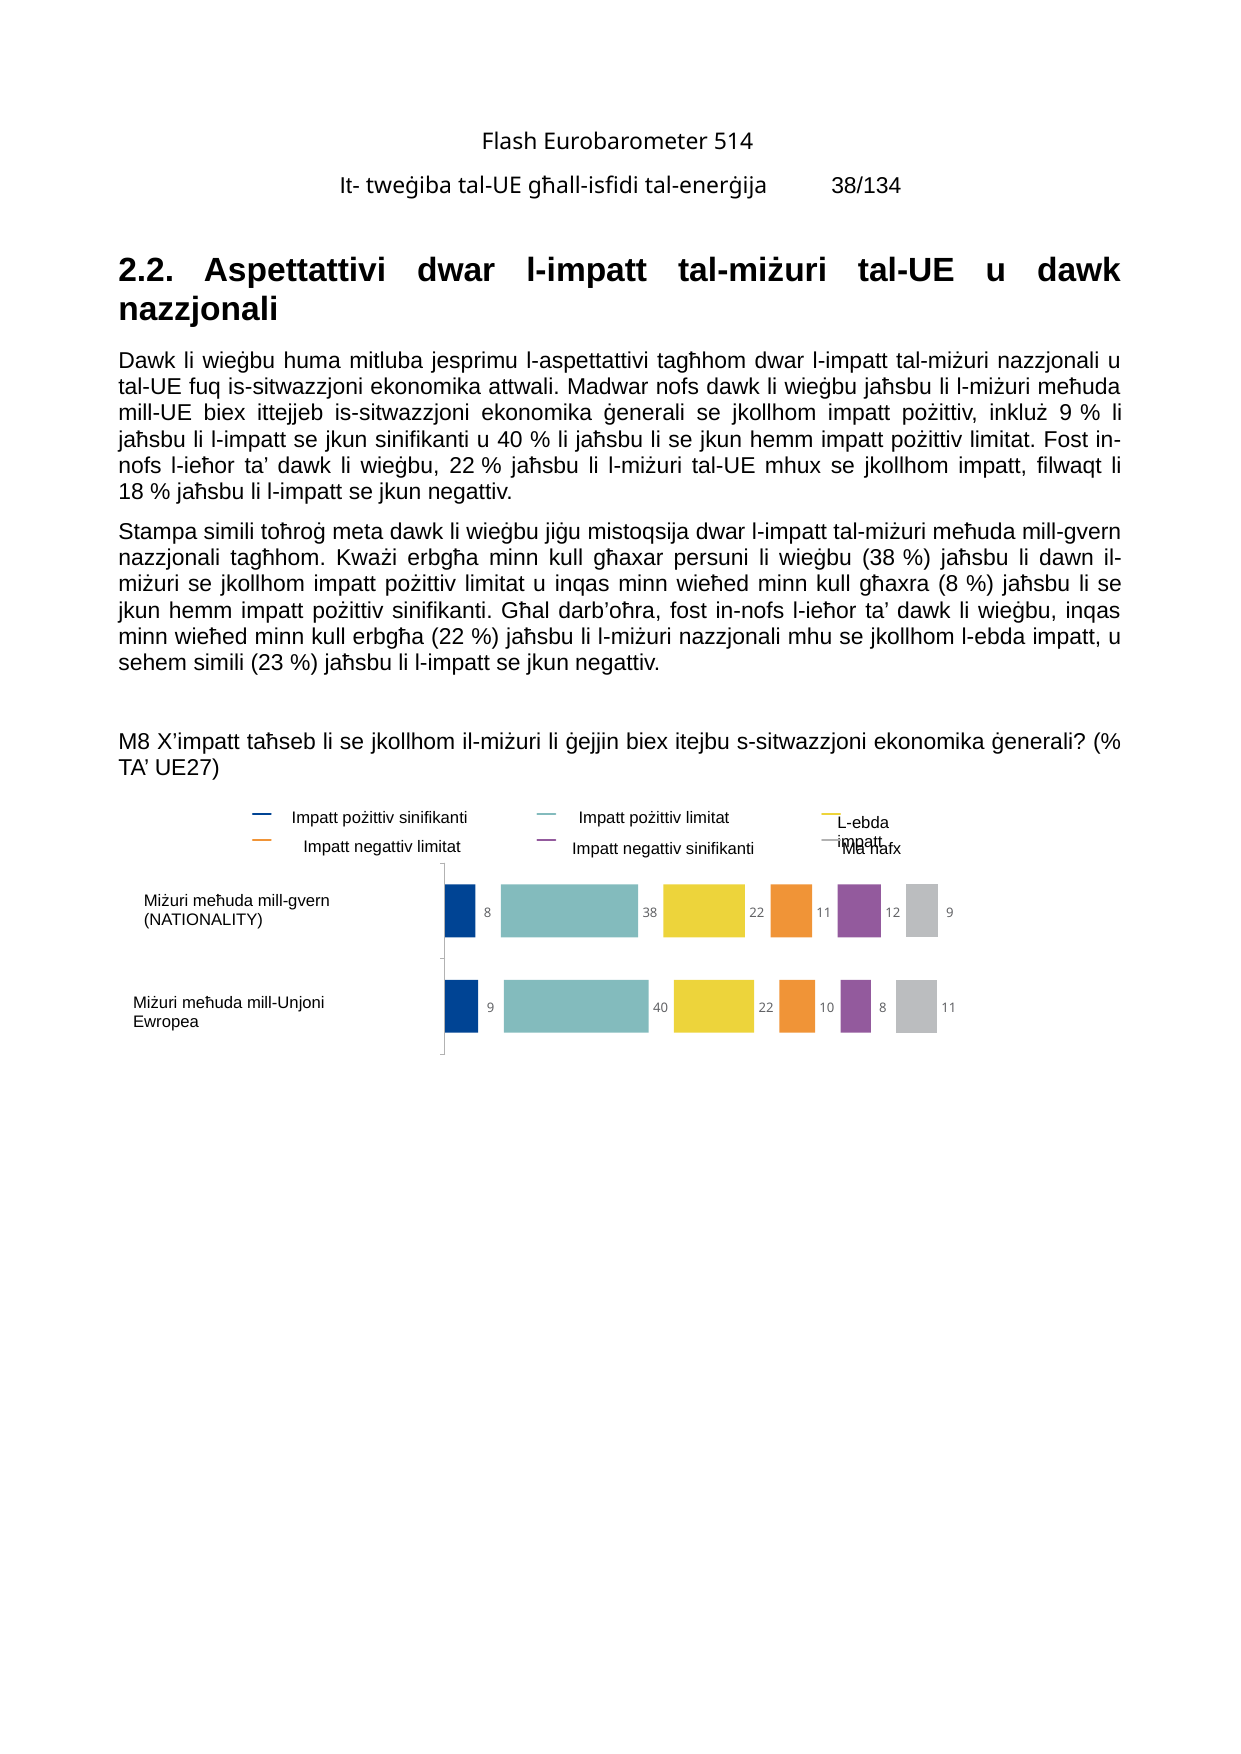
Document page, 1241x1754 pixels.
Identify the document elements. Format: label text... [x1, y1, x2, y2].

subtitle 2.2. Aspettattivi dwar l-impatt tal-miżuri tal-UE u dawk nazzjonali [118, 250, 1122, 328]
text M8 X’impatt taħseb li se jkollhom il-miżuri li ġejjin biex itejbu s-sitwazzjoni ekonomika ġenerali? (% TA’ UE27) [118, 728, 1122, 781]
text Dawk li wieġbu huma mitluba jesprimu l-aspettattivi tagħhom dwar l-impatt tal-miżuri nazzjonali u tal-UE fuq is-sitwazzjoni ekonomika attwali. Madwar nofs dawk li wieġbu jaħsbu li l-miżuri meħuda mill-UE biex ittejjeb is-sitwazzjoni ekonomika ġenerali se jkollhom impatt pożittiv, inkluż 9 % li jaħsbu li l-impatt se jkun sinifikanti u 40 % li jaħsbu li se jkun hemm impatt pożittiv limitat. Fost in-nofs l-ieħor ta’ dawk li wieġbu, 22 % jaħsbu li l-miżuri tal-UE mhux se jkollhom impatt, filwaqt li 18 % jaħsbu li l-impatt se jkun negattiv. [118, 347, 1122, 505]
text Stampa simili toħroġ meta dawk li wieġbu jiġu mistoqsija dwar l-impatt tal-miżuri meħuda mill-gvern nazzjonali tagħhom. Kważi erbgħa minn kull għaxar persuni li wieġbu (38 %) jaħsbu li dawn il-miżuri se jkollhom impatt pożittiv limitat u inqas minn wieħed minn kull għaxra (8 %) jaħsbu li se jkun hemm impatt pożittiv sinifikanti. Għal darb’oħra, fost in-nofs l-ieħor ta’ dawk li wieġbu, inqas minn wieħed minn kull erbgħa (22 %) jaħsbu li l-miżuri nazzjonali mhu se jkollhom l-ebda impatt, u sehem simili (23 %) jaħsbu li l-impatt se jkun negattiv. [118, 518, 1122, 676]
